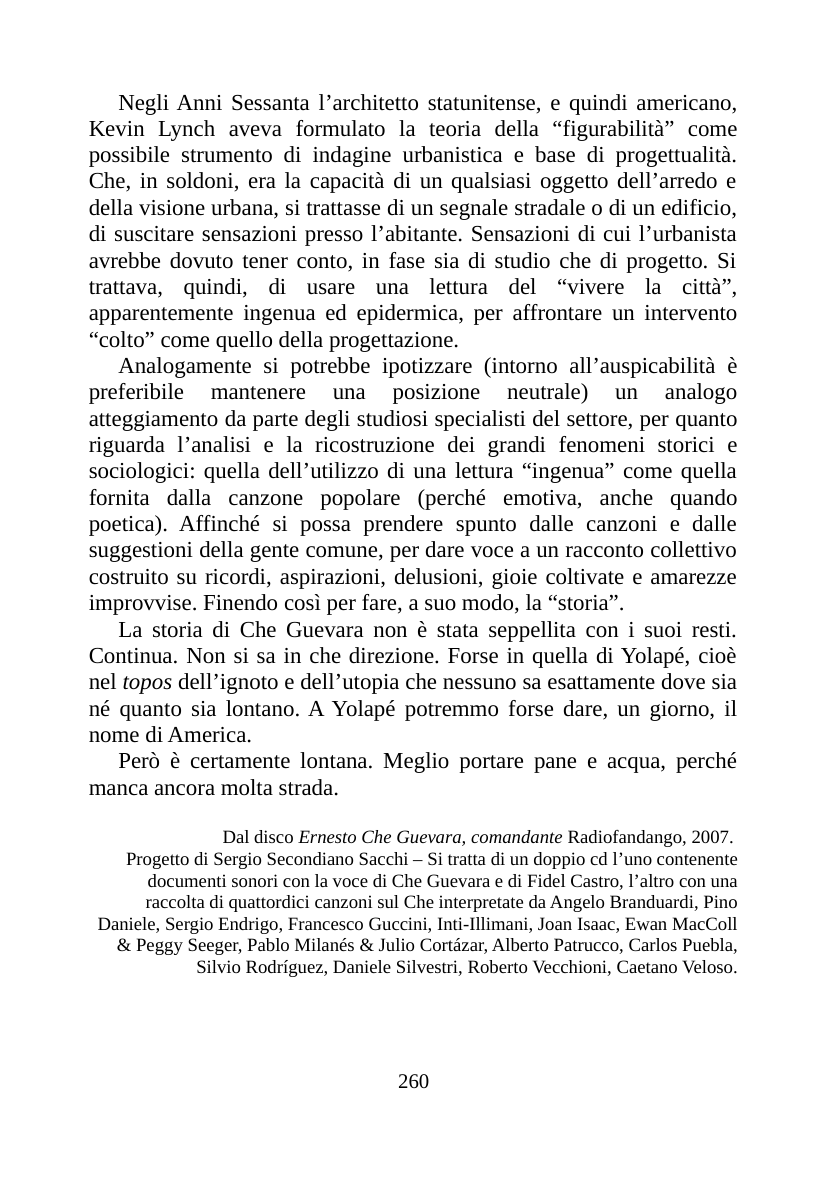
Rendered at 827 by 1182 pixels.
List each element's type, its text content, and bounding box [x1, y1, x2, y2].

text Negli Anni Sessanta l’architetto statunitense, e quindi americano, Kevin Lynch aveva formulato la teoria della “figurabilità” come possibile strumento di indagine urbanistica e base di progettualità. Che, in soldoni, era la capacità di un qualsiasi oggetto dell’arredo e della visione urbana, si trattasse di un segnale stradale o di un edificio, di suscitare sensazioni presso l’abitante. Sensazioni di cui l’urbanista avrebbe dovuto tener conto, in fase sia di studio che di progetto. Si trattava, quindi, di usare una lettura del “vivere la città”, apparentemente ingenua ed epidermica, per affrontare un intervento “colto” come quello della progettazione. [88, 88, 738, 352]
text La storia di Che Guevara non è stata seppellita con i suoi resti. Continua. Non si sa in che direzione. Forse in quella di Yolapé, cioè nel topos dell’ignoto e dell’utopia che nessuno sa esattamente dove sia né quanto sia lontano. A Yolapé potremmo forse dare, un giorno, il nome di America. [88, 616, 738, 747]
text Progetto di Sergio Secondiano Sacchi – Si tratta di un doppio cd l’uno contenente documenti sonori con la voce di Che Guevara e di Fidel Castro, l’altro con una raccolta di quattordici canzoni sul Che interpretate da Angelo Branduardi, Pino Daniele, Sergio Endrigo, Francesco Guccini, Inti-Illimani, Joan Isaac, Ewan MacColl & Peggy Seeger, Pablo Milanés & Julio Cortázar, Alberto Patrucco, Carlos Puebla, Silvio Rodríguez, Daniele Silvestri, Roberto Vecchioni, Caetano Veloso. [88, 848, 738, 977]
text Analogamente si potrebbe ipotizzare (intorno all’auspicabilità è preferibile mantenere una posizione neutrale) un analogo atteggiamento da parte degli studiosi specialisti del settore, per quanto riguarda l’analisi e la ricostruzione dei grandi fenomeni storici e sociologici: quella dell’utilizzo di una lettura “ingenua” come quella fornita dalla canzone popolare (perché emotiva, anche quando poetica). Affinché si possa prendere spunto dalle canzoni e dalle suggestioni della gente comune, per dare voce a un racconto collettivo costruito su ricordi, aspirazioni, delusioni, gioie coltivate e amarezze improvvise. Finendo così per fare, a suo modo, la “storia”. [88, 352, 738, 616]
text Però è certamente lontana. Meglio portare pane e acqua, perché manca ancora molta strada. [88, 747, 738, 800]
text Dal disco Ernesto Che Guevara, comandante Radiofandango, 2007. [88, 826, 738, 848]
